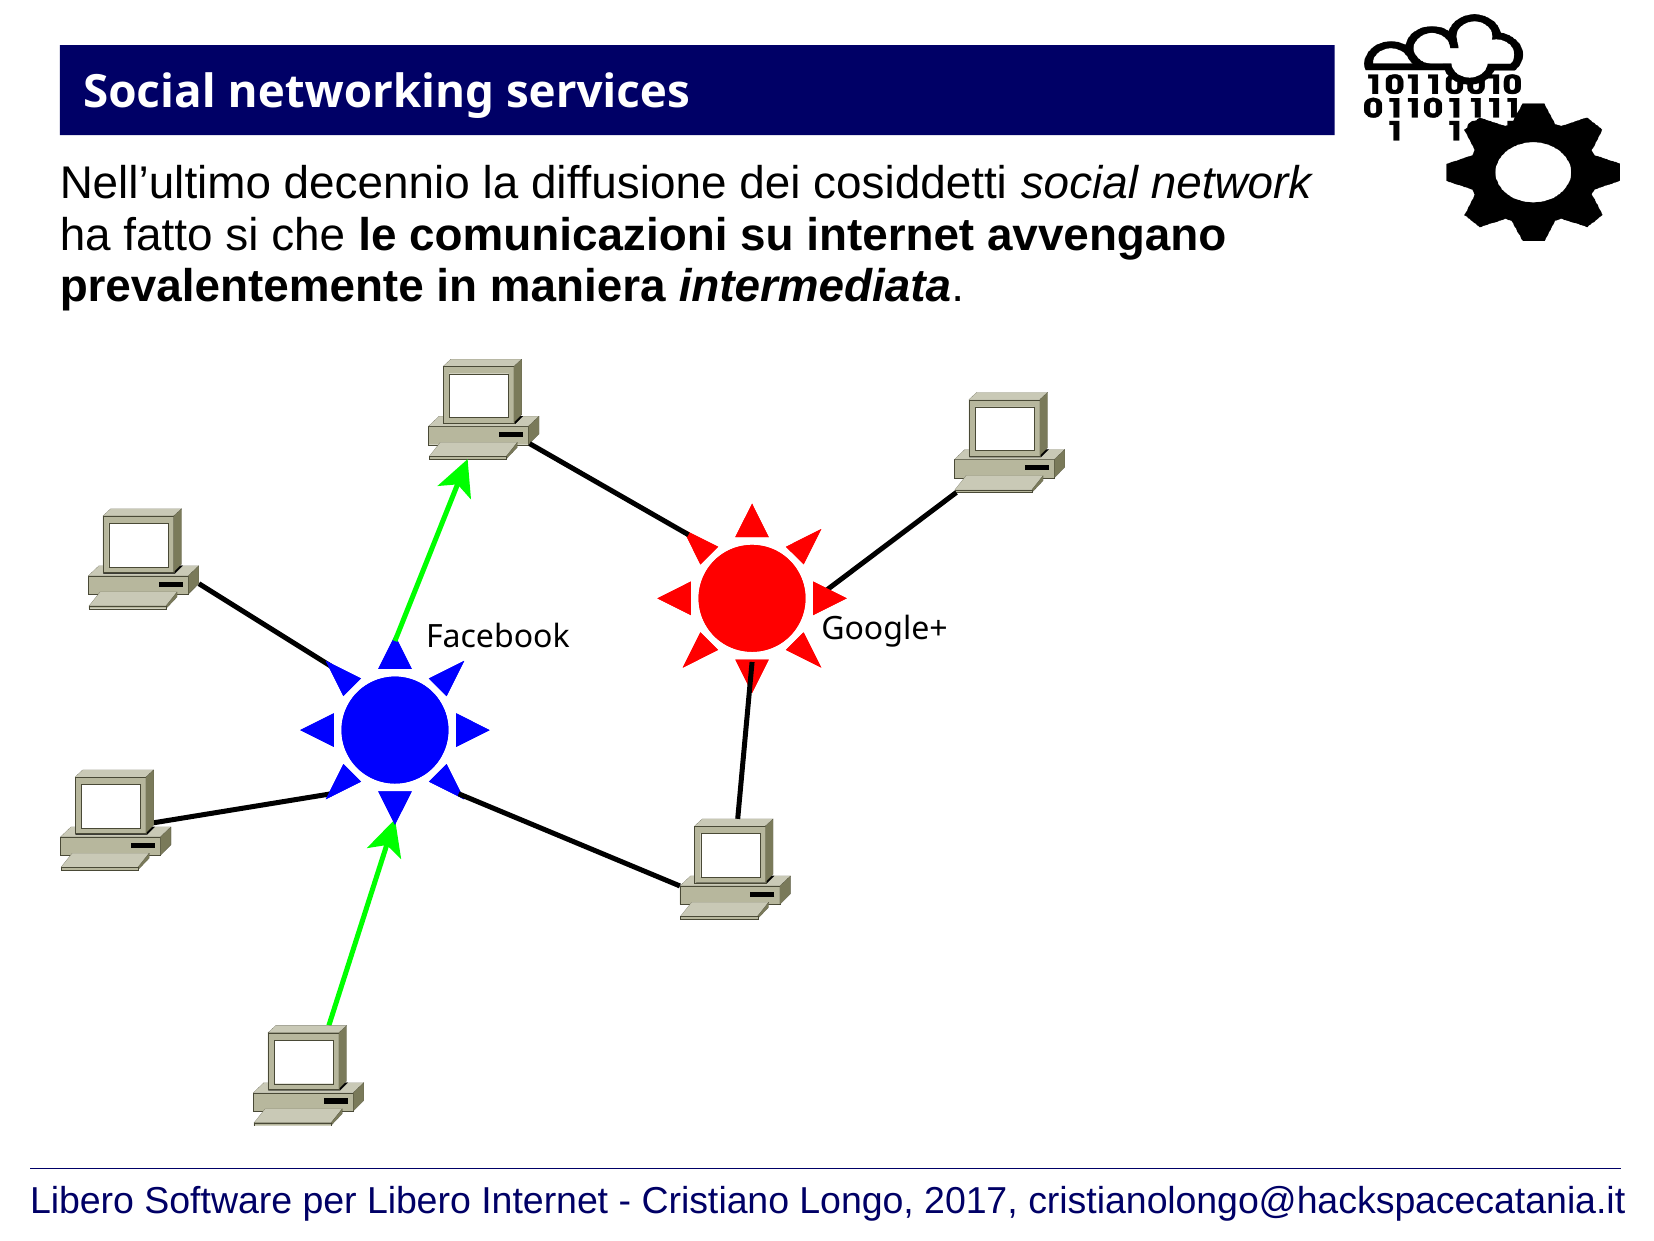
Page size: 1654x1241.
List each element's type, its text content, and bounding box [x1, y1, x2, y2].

text_box Nell’ultimo decennio la diffusione dei cosiddetti social network ha fatto si che le comunicazioni su internet avvengano prevalentemente in maniera intermediata. [45, 150, 1351, 319]
picture [57, 357, 1066, 1126]
picture [1364, 14, 1620, 241]
list Social networking services [59, 45, 1335, 136]
text_box Libero Software per Libero Internet - Cristiano Longo, 2017, cristianolongo@hackspacecatania.it [15, 1168, 1653, 1241]
